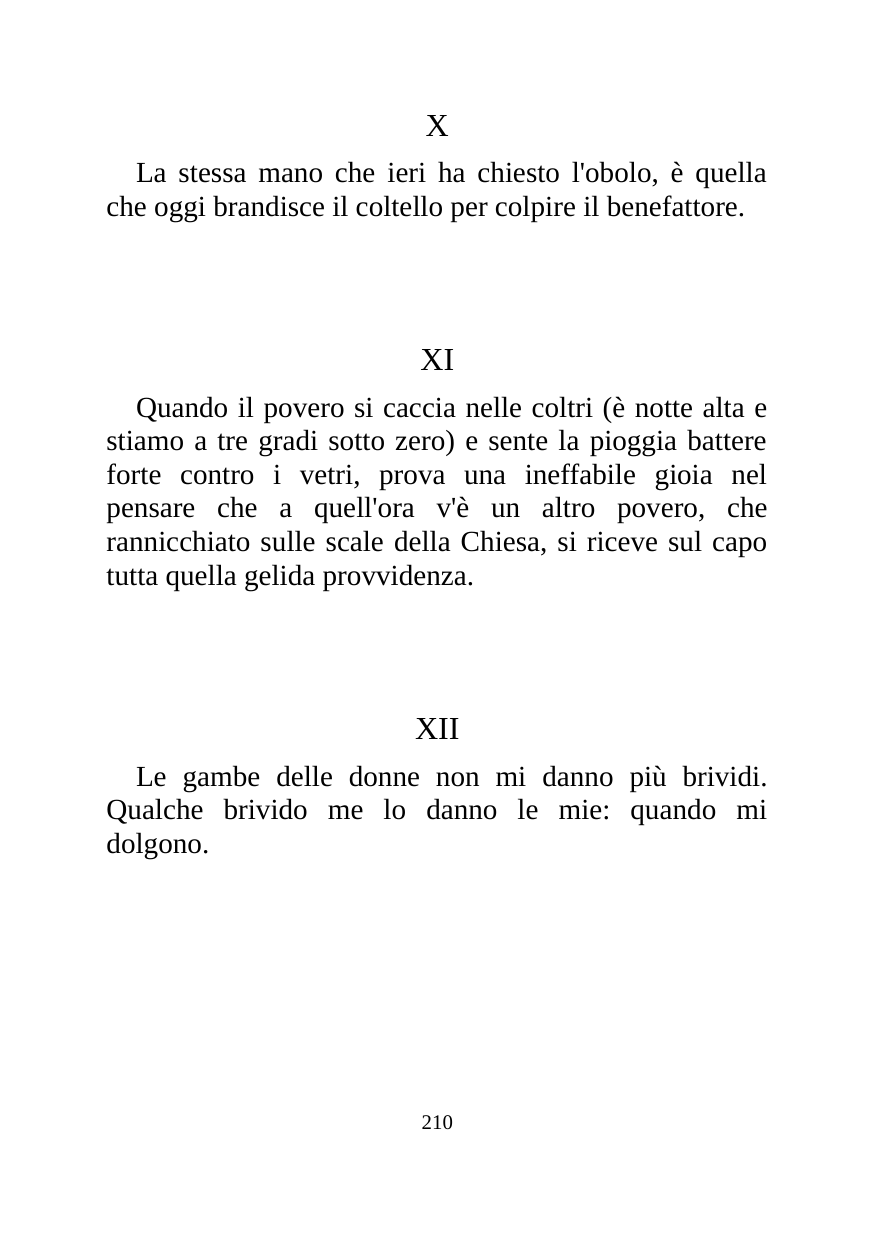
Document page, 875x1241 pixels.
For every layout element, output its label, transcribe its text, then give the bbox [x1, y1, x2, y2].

text La stessa mano che ieri ha chiesto l'obolo, è quella che oggi brandisce il coltello per colpire il benefattore. [106, 156, 768, 223]
subtitle X [106, 106, 768, 143]
subtitle XI [106, 341, 768, 378]
subtitle XII [106, 709, 768, 746]
text Le gambe delle donne non mi danno più brividi. Qualche brivido me lo danno le mie: quando mi dolgono. [106, 759, 768, 859]
text Quando il povero si caccia nelle coltri (è notte alta e stiamo a tre gradi sotto zero) e sente la pioggia battere forte contro i vetri, prova una ineffabile gioia nel pensare che a quell'ora v'è un altro povero, che rannicchiato sulle scale della Chiesa, si riceve sul capo tutta quella gelida provvidenza. [106, 390, 768, 591]
